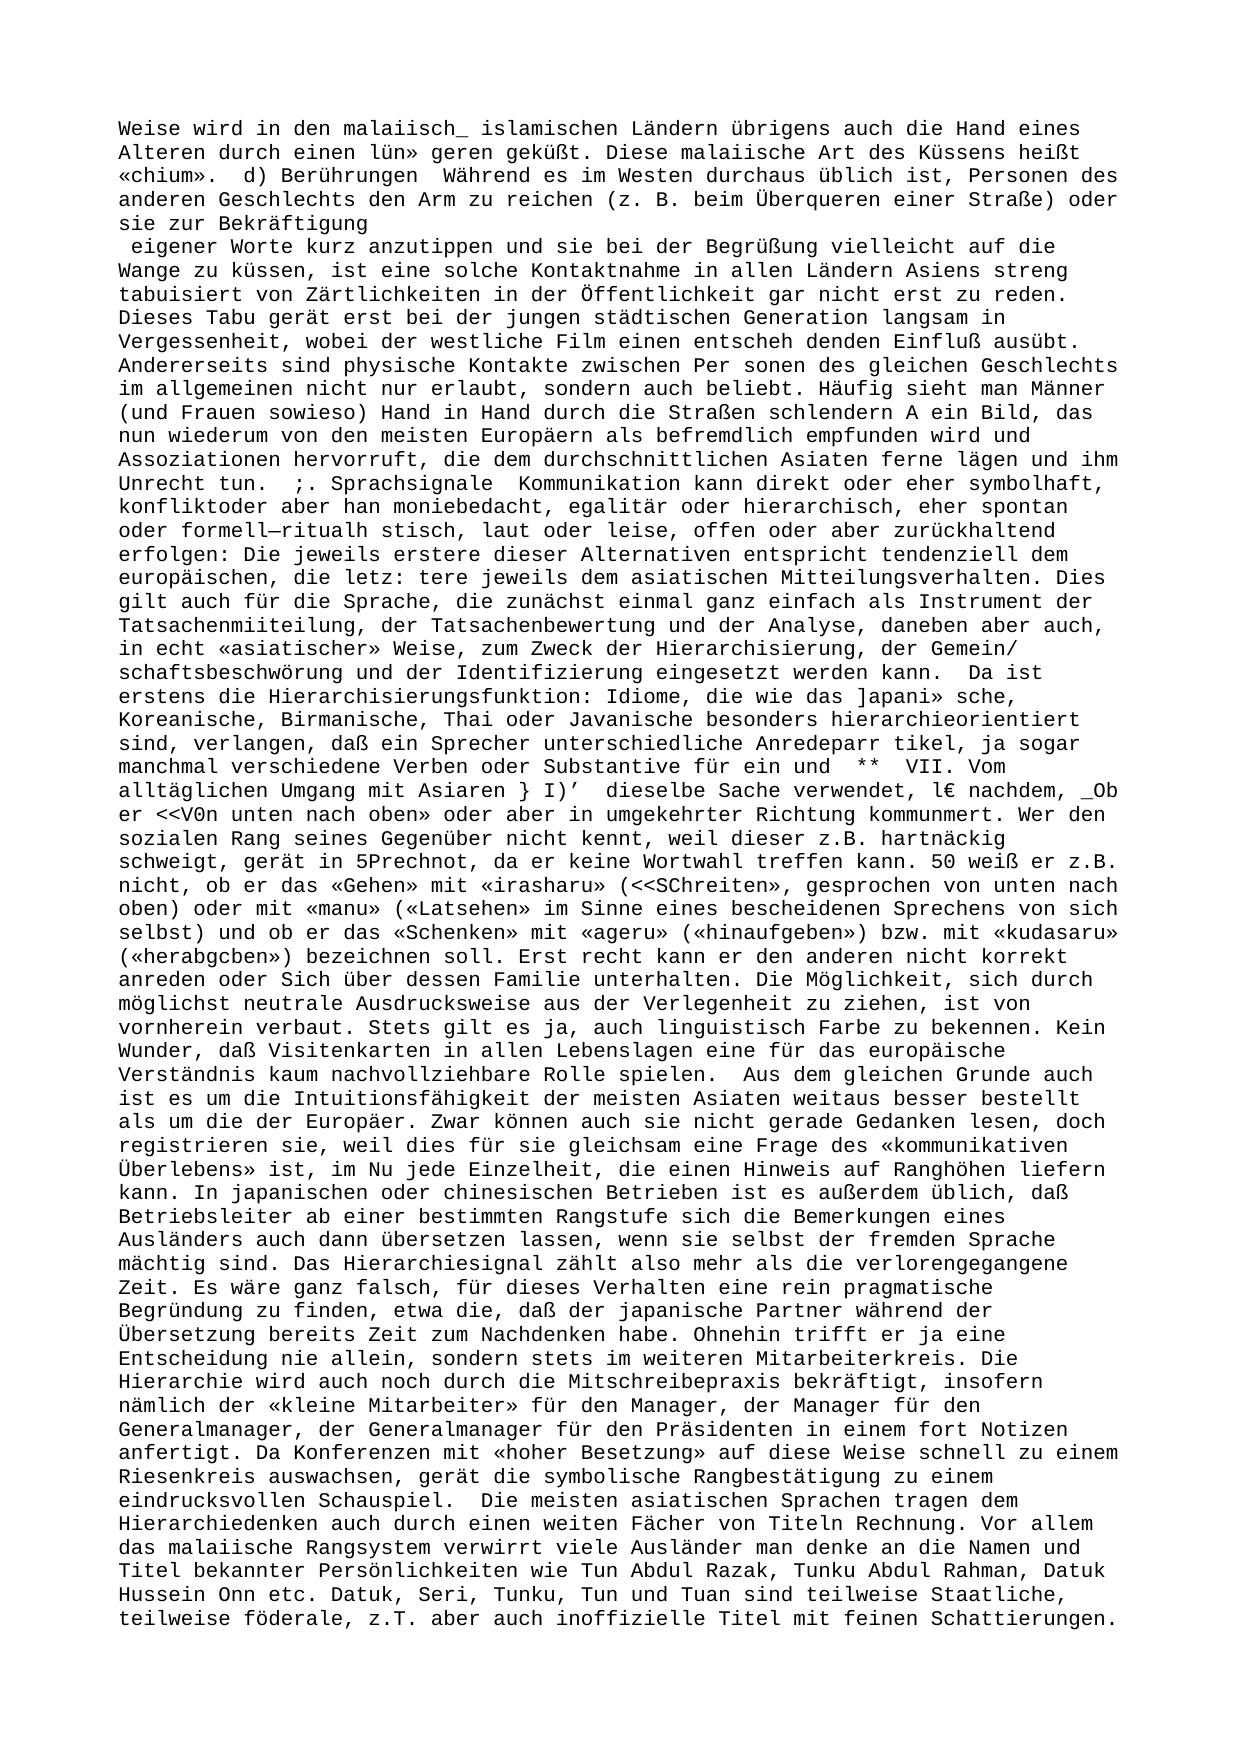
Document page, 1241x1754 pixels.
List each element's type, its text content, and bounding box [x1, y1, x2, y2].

text Weise wird in den malaiisch_ islamischen Ländern übrigens auch die Hand eines Alteren durch einen lün» geren geküßt. Diese malaiische Art des Küssens heißt «chium». d) Berührungen Während es im Westen durchaus üblich ist, Personen des anderen Geschlechts den Arm zu reichen (z. B. beim Überqueren einer Straße) oder sie zur Bekräftigung [118, 118, 1122, 236]
text eigener Worte kurz anzutippen und sie bei der Begrüßung vielleicht auf die Wange zu küssen, ist eine solche Kontaktnahme in allen Ländern Asiens streng tabuisiert von Zärtlichkeiten in der Öffentlichkeit gar nicht erst zu reden. Dieses Tabu gerät erst bei der jungen städtischen Generation langsam in Vergessenheit, wobei der westliche Film einen entscheh denden Einfluß ausübt. Andererseits sind physische Kontakte zwischen Per sonen des gleichen Geschlechts im allgemeinen nicht nur erlaubt, sondern auch beliebt. Häufig sieht man Männer (und Frauen sowieso) Hand in Hand durch die Straßen schlendern A ein Bild, das nun wiederum von den meisten Europäern als befremdlich empfunden wird und Assoziationen hervorruft, die dem durchschnittlichen Asiaten ferne lägen und ihm Unrecht tun. ;. Sprachsignale Kommunikation kann direkt oder eher symbolhaft, konfliktoder aber han moniebedacht, egalitär oder hierarchisch, eher spontan oder formell—ritualh stisch, laut oder leise, offen oder aber zurückhaltend erfolgen: Die jeweils erstere dieser Alternativen entspricht tendenziell dem europäischen, die letz: tere jeweils dem asiatischen Mitteilungsverhalten. Dies gilt auch für die Sprache, die zunächst einmal ganz einfach als Instrument der Tatsachenmiiteilung, der Tatsachenbewertung und der Analyse, daneben aber auch, in echt «asiatischer» Weise, zum Zweck der Hierarchisierung, der Gemein/ schaftsbeschwörung und der Identifizierung eingesetzt werden kann. Da ist erstens die Hierarchisierungsfunktion: Idiome, die wie das ]apani» sche, Koreanische, Birmanische, Thai oder Javanische besonders hierarchieorientiert sind, verlangen, daß ein Sprecher unterschiedliche Anredeparr tikel, ja sogar manchmal verschiedene Verben oder Substantive für ein und ** VII. Vom alltäglichen Umgang mit Asiaren } I)’ dieselbe Sache verwendet, l€ nachdem, _Ob er <<V0n unten nach oben» oder aber in umgekehrter Richtung kommunmert. Wer den sozialen Rang seines Gegenüber nicht kennt, weil dieser z.B. hartnäckig schweigt, gerät in 5Prechnot, da er keine Wortwahl treffen kann. 50 weiß er z.B. nicht, ob er das «Gehen» mit «irasharu» (<<SChreiten»‚ gesprochen von unten nach oben) oder mit «manu» («Latsehen» im Sinne eines bescheidenen Sprechens von sich selbst) und ob er das «Schenken» mit «ageru» («hinaufgeben») bzw. mit «kudasaru» («herabgcben») bezeichnen soll. Erst recht kann er den anderen nicht korrekt anreden oder Sich über dessen Familie unterhalten. Die Möglichkeit, sich durch möglichst neutrale Ausdrucksweise aus der Verlegenheit zu ziehen, ist von vornherein verbaut. Stets gilt es ja, auch linguistisch Farbe zu bekennen. Kein Wunder, daß Visitenkarten in allen Lebenslagen eine für das europäische Verständnis kaum nachvollziehbare Rolle spielen. Aus dem gleichen Grunde auch ist es um die Intuitionsfähigkeit der meisten Asiaten weitaus besser bestellt als um die der Europäer. Zwar können auch sie nicht gerade Gedanken lesen, doch registrieren sie, weil dies für sie gleichsam eine Frage des «kommunikativen Überlebens» ist, im Nu jede Einzelheit, die einen Hinweis auf Ranghöhen liefern kann. In japanischen oder chinesischen Betrieben ist es außerdem üblich, daß Betriebsleiter ab einer bestimmten Rangstufe sich die Bemerkungen eines Ausländers auch dann übersetzen lassen, wenn sie selbst der fremden Sprache mächtig sind. Das Hierarchiesignal zählt also mehr als die verlorengegangene Zeit. Es wäre ganz falsch, für dieses Verhalten eine rein pragmatische Begründung zu finden, etwa die, daß der japanische Partner während der Übersetzung bereits Zeit zum Nachdenken habe. Ohnehin trifft er ja eine Entscheidung nie allein, sondern stets im weiteren Mitarbeiterkreis. Die Hierarchie wird auch noch durch die Mitschreibepraxis bekräftigt, insofern nämlich der «kleine Mitarbeiter» für den Manager, der Manager für den Generalmanager, der Generalmanager für den Präsidenten in einem fort Notizen anfertigt. Da Konferenzen mit «hoher Besetzung» auf diese Weise schnell zu einem Riesenkreis auswachsen, gerät die symbolische Rangbestätigung zu einem eindrucksvollen Schauspiel. Die meisten asiatischen Sprachen tragen dem Hierarchiedenken auch durch einen weiten Fächer von Titeln Rechnung. Vor allem das malaiische Rangsystem verwirrt viele Ausländer man denke an die Namen und Titel bekannter Persönlichkeiten wie Tun Abdul Razak, Tunku Abdul Rahman, Datuk Hussein Onn etc. Datuk, Seri, Tunku, Tun und Tuan sind teilweise Staatliche, teilweise föderale, z.T. aber auch inoffizielle Titel mit feinen Schattierungen. [118, 236, 1122, 1631]
